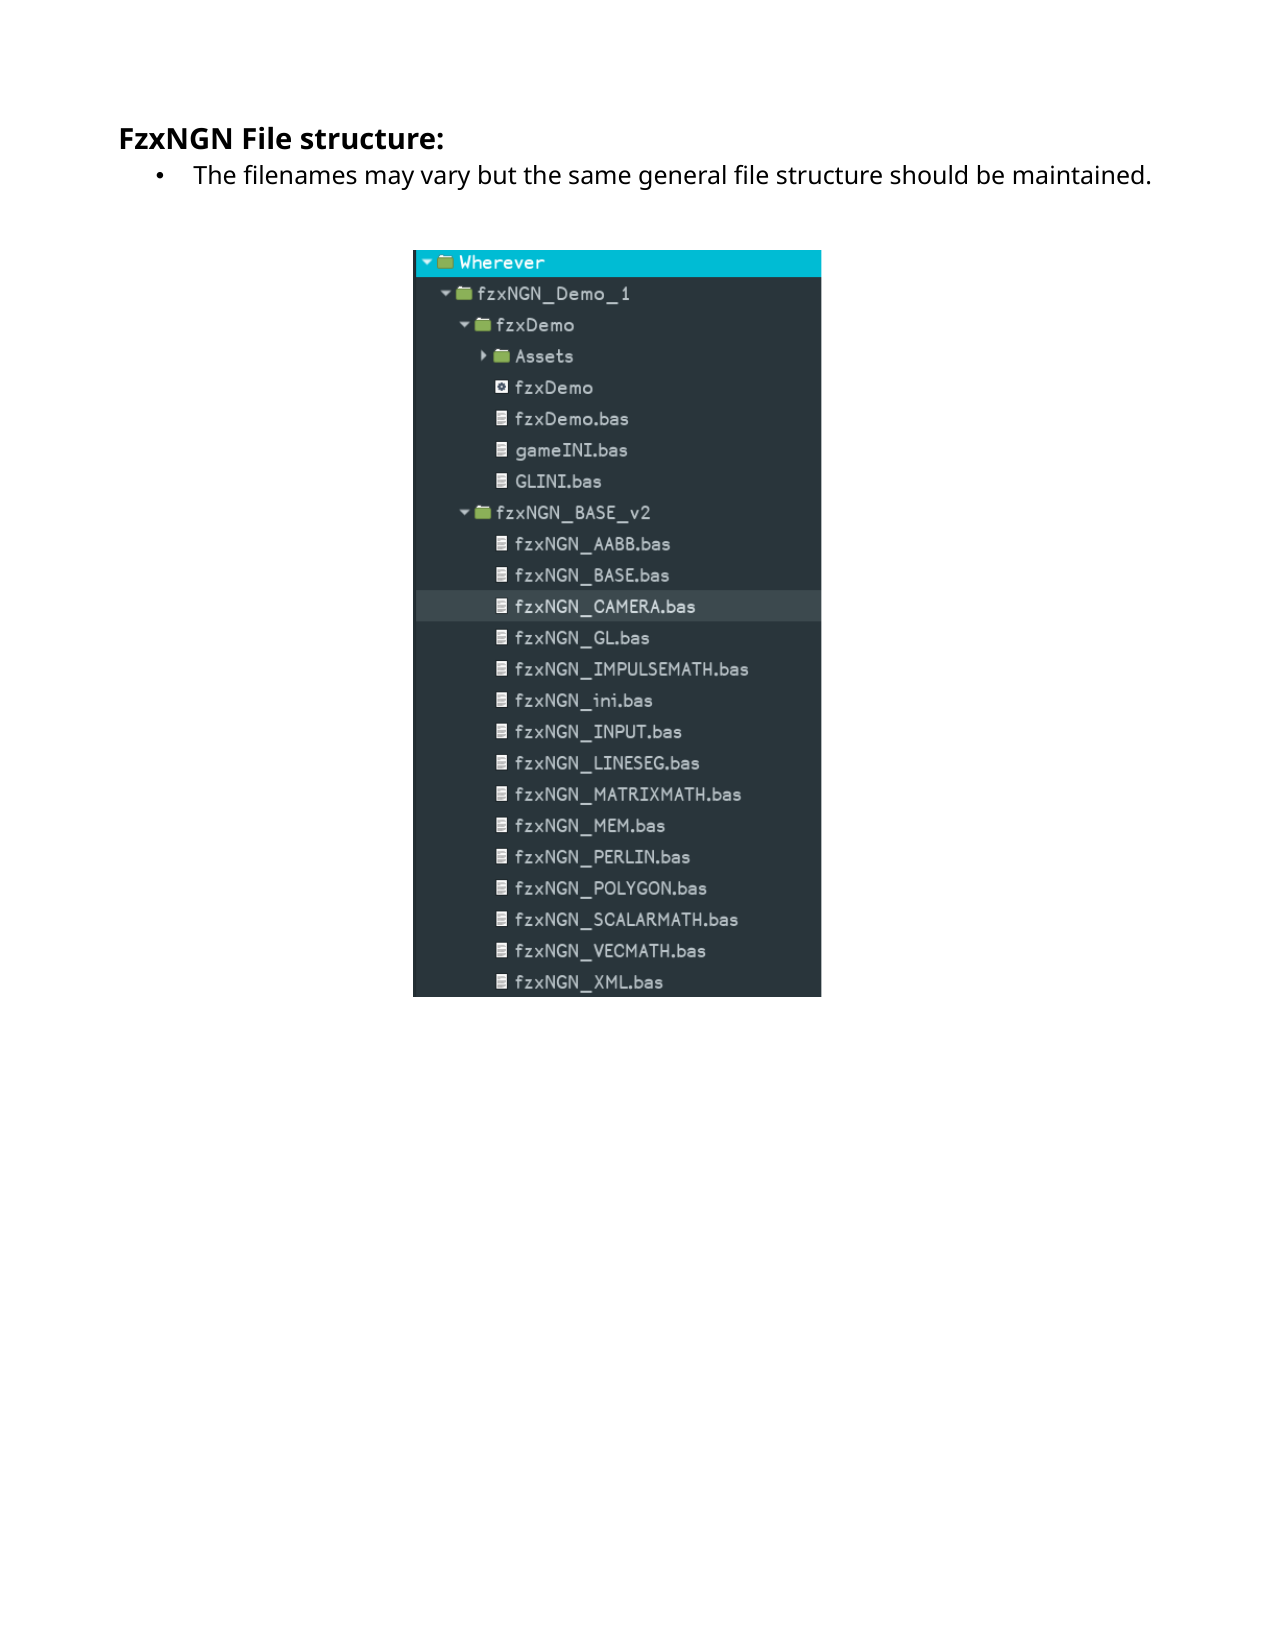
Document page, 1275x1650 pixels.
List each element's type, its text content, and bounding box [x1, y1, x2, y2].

picture [413, 250, 822, 997]
text FzxNGN File structure: [118, 118, 1157, 158]
list The filenames may vary but the same general file structure should be maintained. [156, 158, 1157, 192]
